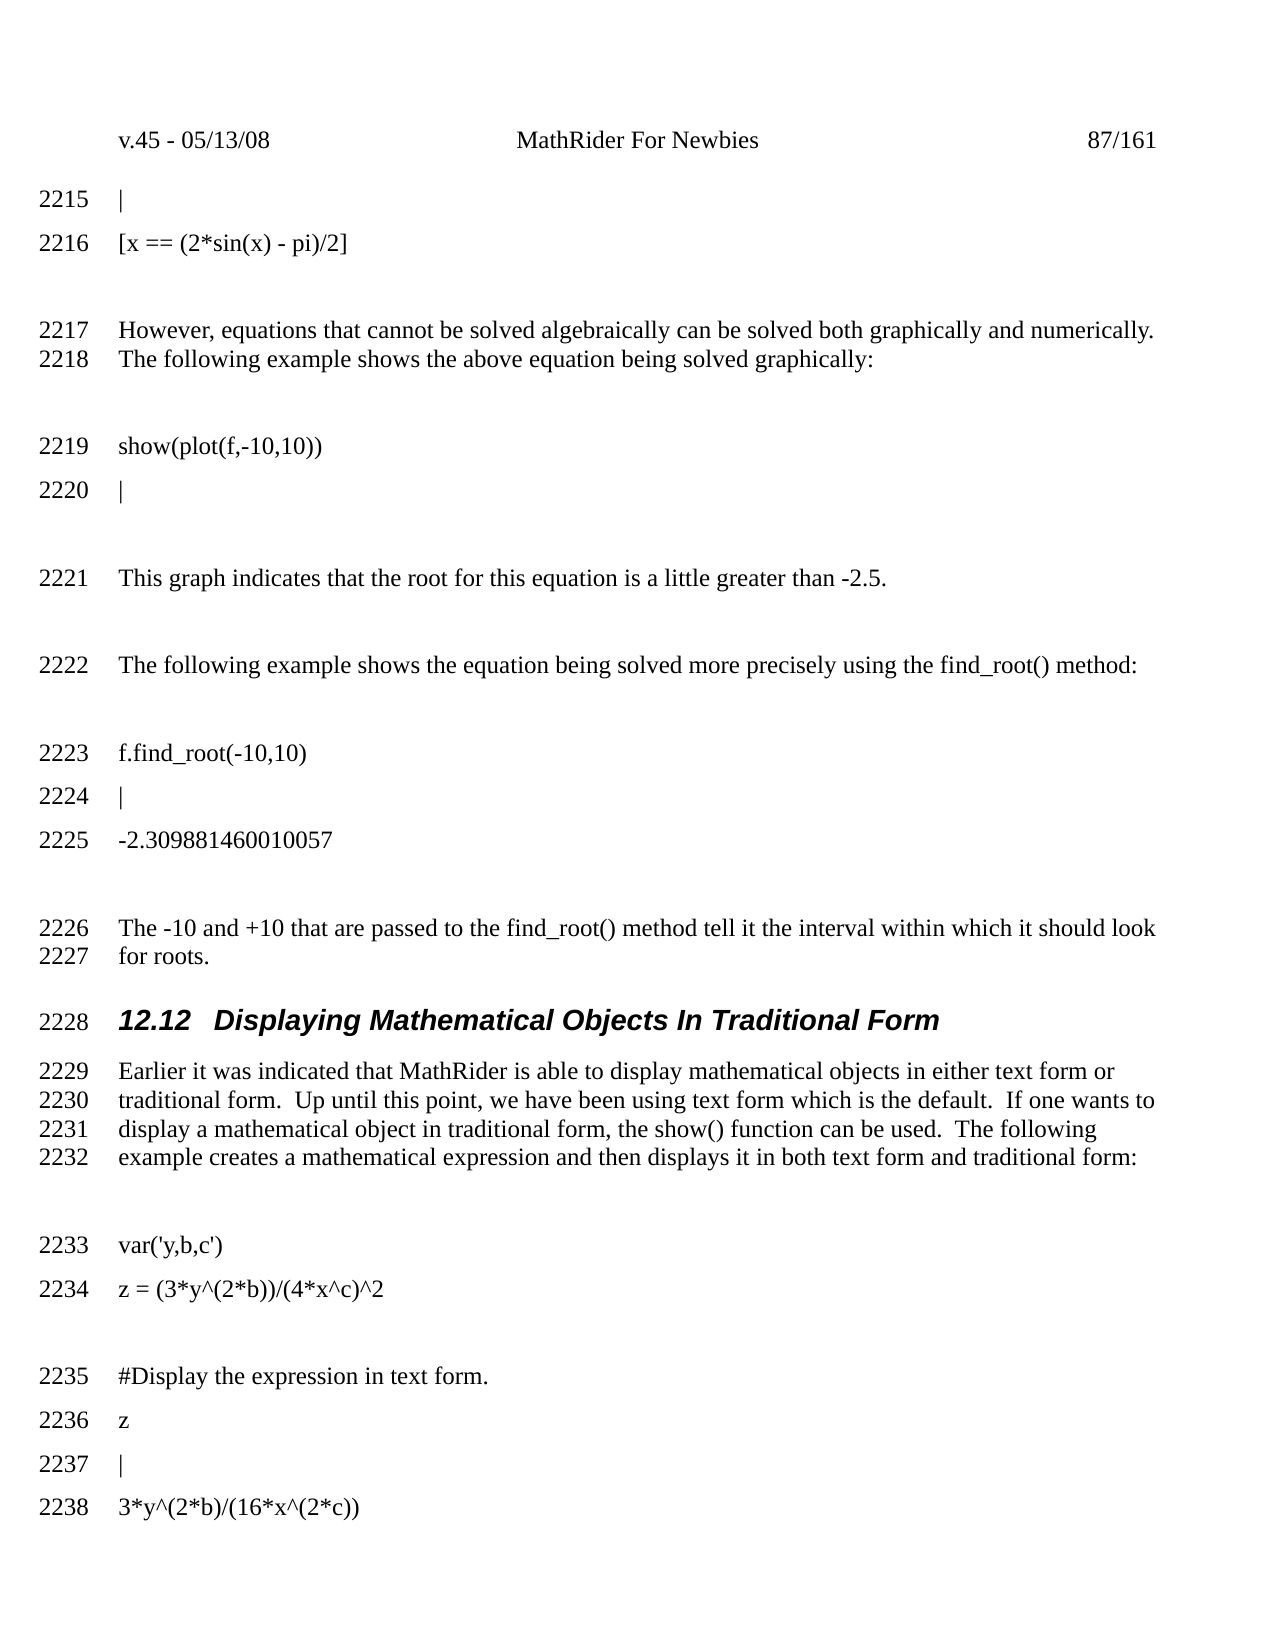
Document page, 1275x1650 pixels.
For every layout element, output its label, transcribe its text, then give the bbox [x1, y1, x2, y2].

text | [118, 184, 1157, 213]
text var('y,b,c') [118, 1230, 1157, 1259]
text z [118, 1405, 1157, 1434]
text -2.309881460010057 [118, 825, 1157, 854]
text However, equations that cannot be solved algebraically can be solved both graphically and numerically. The following example shows the above equation being solved graphically: [118, 315, 1157, 373]
text f.find_root(-10,10) [118, 738, 1157, 766]
text The -10 and +10 that are passed to the find_root() method tell it the interval within which it should look for roots. [118, 913, 1157, 970]
text | [118, 475, 1157, 504]
text #Display the expression in text form. [118, 1361, 1157, 1390]
text z = (3*y^(2*b))/(4*x^c)^2 [118, 1274, 1157, 1302]
text This graph indicates that the root for this equation is a little greater than -2.5. [118, 563, 1157, 591]
text | [118, 1449, 1157, 1477]
text | [118, 781, 1157, 810]
subtitle Displaying Mathematical Objects In Traditional Form [118, 1003, 1157, 1036]
text show(plot(f,-10,10)) [118, 431, 1157, 460]
text Earlier it was indicated that MathRider is able to display mathematical objects in either text form or traditional form. Up until this point, we have been using text form which is the default. If one wants to display a mathematical object in traditional form, the show() function can be used. The following example creates a mathematical expression and then displays it in both text form and traditional form: [118, 1056, 1157, 1171]
text [x == (2*sin(x) - pi)/2] [118, 228, 1157, 256]
text 3*y^(2*b)/(16*x^(2*c)) [118, 1492, 1157, 1521]
text The following example shows the equation being solved more precisely using the find_root() method: [118, 650, 1157, 679]
